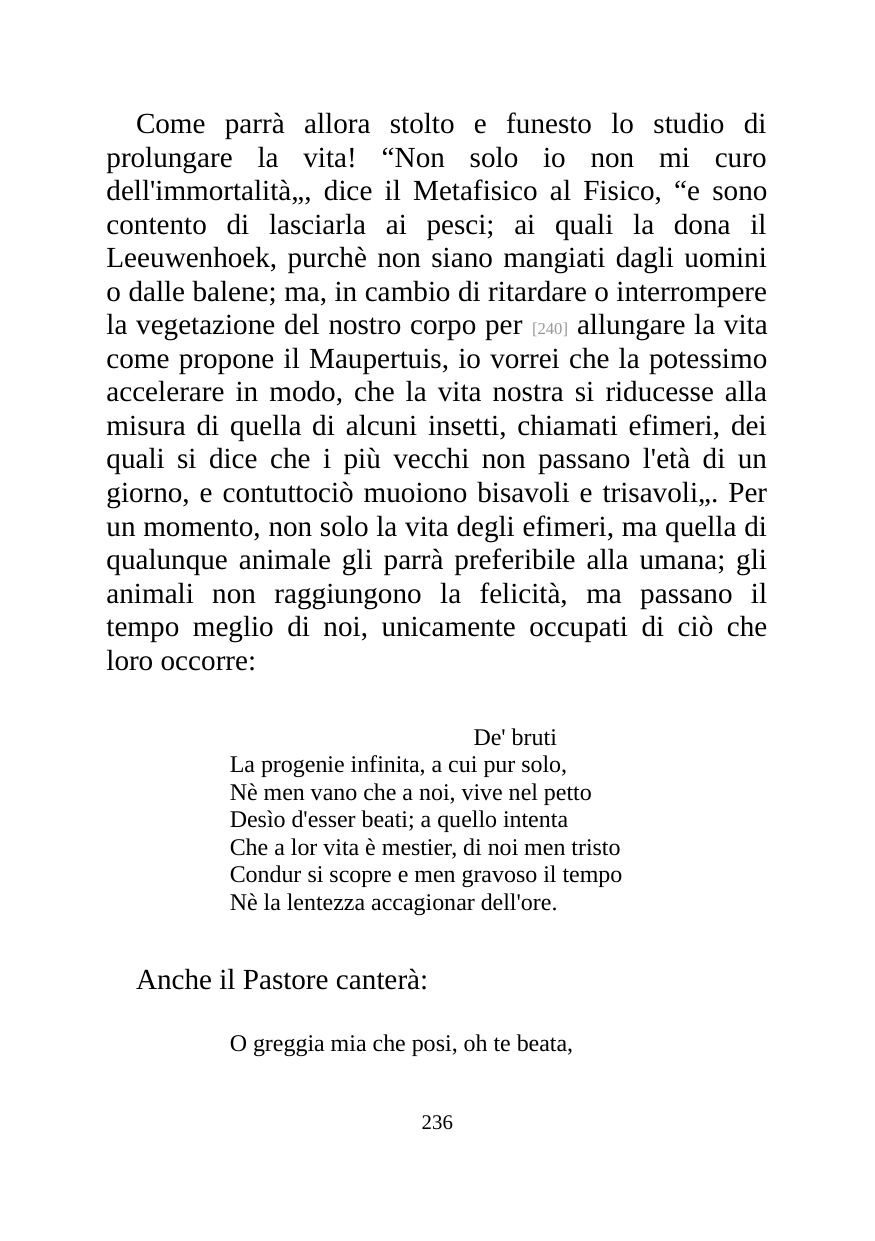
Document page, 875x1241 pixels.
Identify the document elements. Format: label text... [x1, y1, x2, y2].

text Come parrà allora stolto e funesto lo studio di prolungare la vita! “Non solo io non mi curo dell'immortalità„, dice il Metafisico al Fisico, “e sono contento di lasciarla ai pesci; ai quali la dona il Leeuwenhoek, purchè non siano mangiati dagli uomini o dalle balene; ma, in cambio di ritardare o interrompere la vegetazione del nostro corpo per [240] allungare la vita come propone il Maupertuis, io vorrei che la potessimo accelerare in modo, che la vita nostra si riducesse alla misura di quella di alcuni insetti, chiamati efimeri, dei quali si dice che i più vecchi non passano l'età di un giorno, e contuttociò muoiono bisavoli e trisavoli„. Per un momento, non solo la vita degli efimeri, ma quella di qualunque animale gli parrà preferibile alla umana; gli animali non raggiungono la felicità, ma passano il tempo meglio di noi, unicamente occupati di ciò che loro occorre: [106, 106, 768, 676]
text O greggia mia che posi, oh te beata, [200, 1029, 768, 1056]
text Desìo d'esser beati; a quello intenta [200, 805, 768, 833]
text Che a lor vita è mestier, di noi men tristo [200, 833, 768, 861]
text Condur si scopre e men gravoso il tempo [200, 861, 768, 888]
text Nè la lentezza accagionar dell'ore. [200, 888, 768, 916]
text Nè men vano che a noi, vive nel petto [200, 778, 768, 805]
text Anche il Pastore canterà: [106, 962, 768, 995]
text La progenie infinita, a cui pur solo, [200, 750, 768, 778]
text De' bruti [444, 722, 768, 750]
